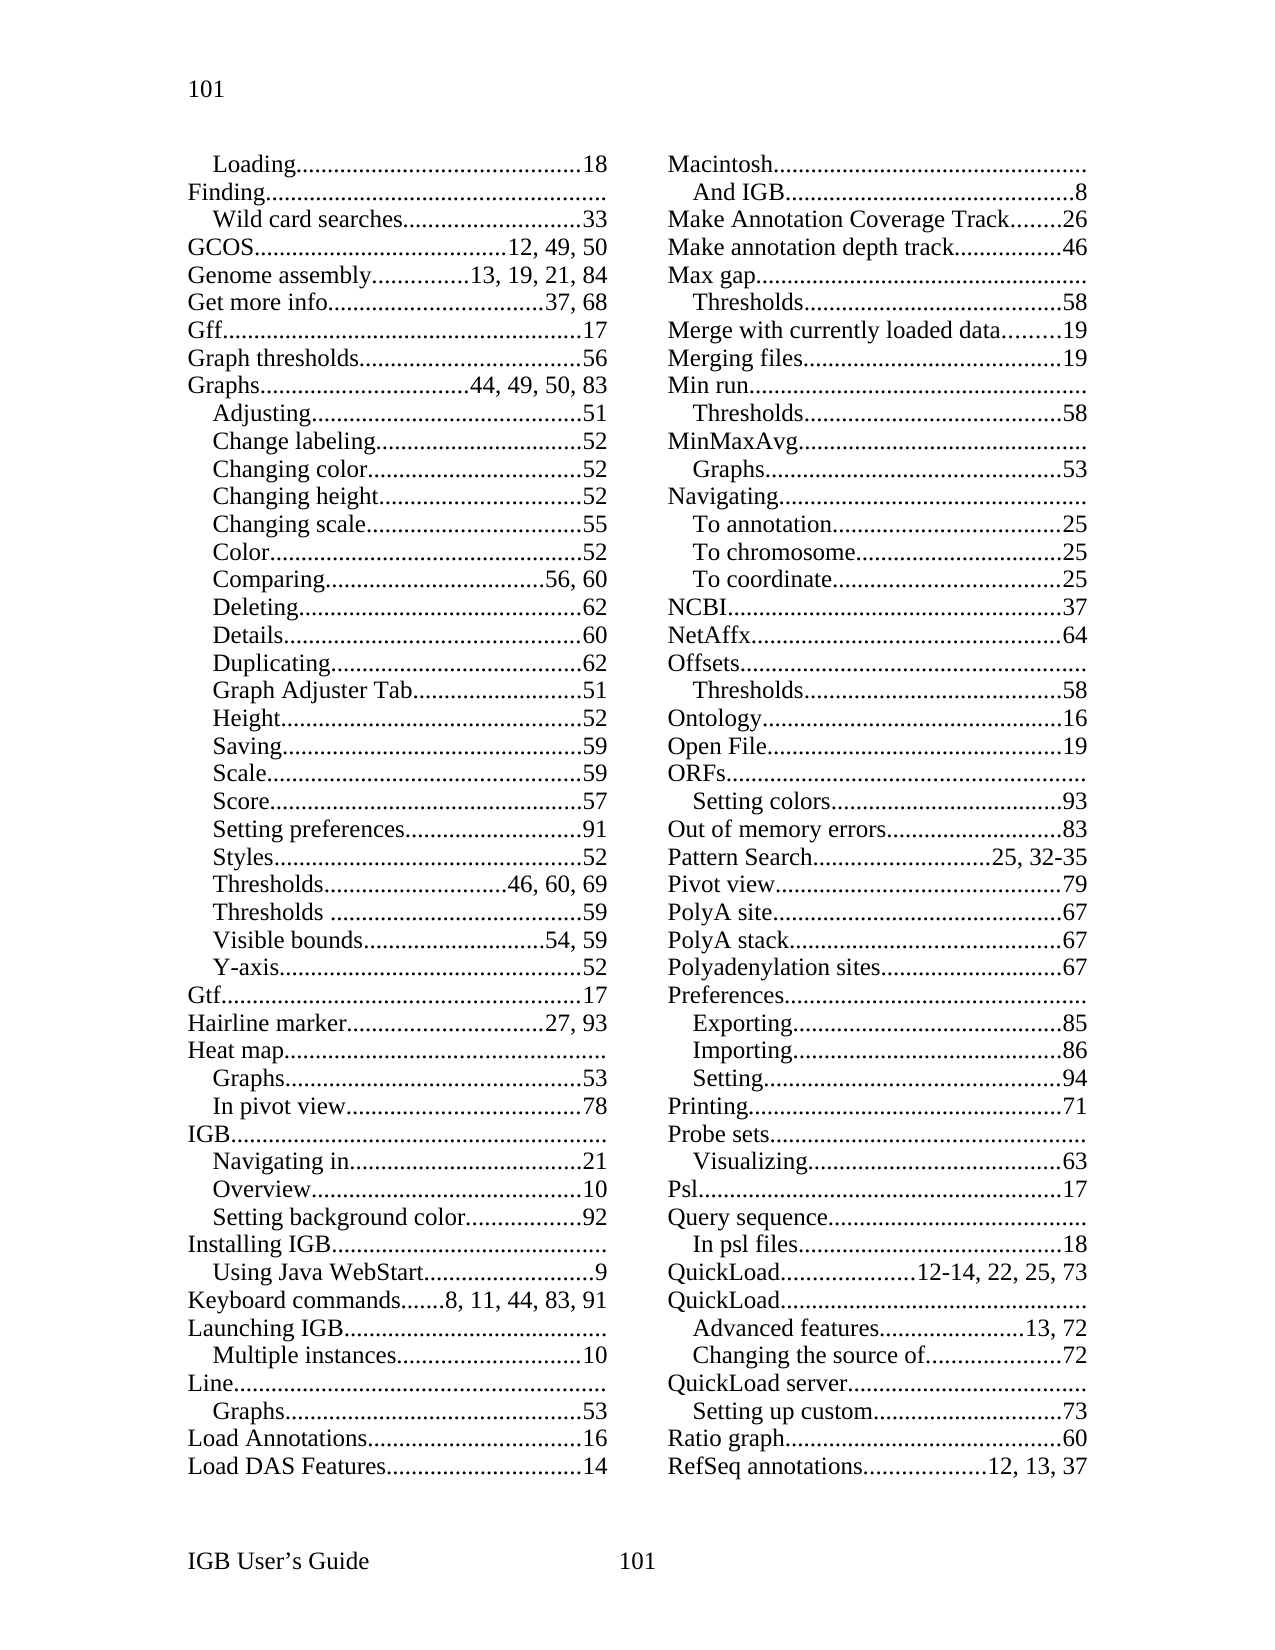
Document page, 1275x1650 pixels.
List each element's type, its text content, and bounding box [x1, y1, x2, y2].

text Gff 17 [187, 316, 607, 344]
text Setting colors 93 [692, 787, 1087, 815]
text Graphs 53 [692, 455, 1087, 482]
text MinMaxAvg [667, 427, 1087, 455]
text Height 52 [212, 704, 607, 732]
text PolyA site 67 [667, 898, 1087, 926]
text Polyadenylation sites 67 [667, 953, 1087, 981]
text Make annotation depth track 46 [667, 233, 1087, 261]
text Comparing 56, 60 [212, 566, 607, 593]
text Hairline marker 27, 93 [187, 1009, 607, 1037]
text In psl files 18 [692, 1231, 1087, 1258]
text Using Java WebStart 9 [212, 1258, 607, 1286]
text Multiple instances 10 [212, 1341, 607, 1369]
text Out of memory errors 83 [667, 815, 1087, 843]
text Wild card searches 33 [212, 205, 607, 233]
text Setting preferences 91 [212, 815, 607, 843]
text Setting up custom 73 [692, 1397, 1087, 1424]
text Navigating in 21 [212, 1147, 607, 1175]
text Overview 10 [212, 1175, 607, 1203]
text Changing the source of 72 [692, 1341, 1087, 1369]
text RefSeq annotations 12, 13, 37 [667, 1452, 1087, 1480]
text Thresholds 58 [692, 676, 1087, 704]
text Heat map [187, 1037, 607, 1064]
text Thresholds 46, 60, 69 [212, 870, 607, 898]
text QuickLoad 12-14, 22, 25, 73 [667, 1258, 1087, 1286]
text Min run [667, 372, 1087, 399]
text Scale 59 [212, 759, 607, 787]
text Load DAS Features 14 [187, 1452, 607, 1480]
text Offsets [667, 649, 1087, 676]
text To coordinate 25 [692, 566, 1087, 593]
text Query sequence [667, 1203, 1087, 1231]
text Macintosh [667, 150, 1087, 178]
text Setting 94 [692, 1064, 1087, 1092]
text Score 57 [212, 787, 607, 815]
text Advanced features 13, 72 [692, 1314, 1087, 1341]
text NetAffx 64 [667, 621, 1087, 649]
text Pivot view 79 [667, 870, 1087, 898]
text In pivot view 78 [212, 1092, 607, 1120]
text Y-axis 52 [212, 953, 607, 981]
text Launching IGB [187, 1314, 607, 1341]
text Changing scale 55 [212, 510, 607, 538]
text Probe sets [667, 1120, 1087, 1147]
text QuickLoad [667, 1286, 1087, 1314]
text Graphs 44, 49, 50, 83 [187, 372, 607, 399]
text Adjusting 51 [212, 399, 607, 427]
text Details 60 [212, 621, 607, 649]
text ORFs [667, 759, 1087, 787]
text PolyA stack 67 [667, 926, 1087, 953]
text Importing 86 [692, 1037, 1087, 1064]
text Changing color 52 [212, 455, 607, 482]
text Exporting 85 [692, 1009, 1087, 1037]
text Load Annotations 16 [187, 1424, 607, 1452]
text Finding [187, 178, 607, 205]
text Thresholds 58 [692, 399, 1087, 427]
text Merge with currently loaded data 19 [667, 316, 1087, 344]
text NCBI 37 [667, 593, 1087, 621]
text To chromosome 25 [692, 538, 1087, 566]
text Thresholds 59 [212, 898, 607, 926]
text Make Annotation Coverage Track 26 [667, 205, 1087, 233]
text Genome assembly 13, 19, 21, 84 [187, 261, 607, 288]
text To annotation 25 [692, 510, 1087, 538]
text Get more info 37, 68 [187, 288, 607, 316]
text Preferences [667, 981, 1087, 1009]
text Styles 52 [212, 843, 607, 870]
text Graphs 53 [212, 1064, 607, 1092]
text Deleting 62 [212, 593, 607, 621]
text Printing 71 [667, 1092, 1087, 1120]
text QuickLoad server [667, 1369, 1087, 1397]
text GCOS 12, 49, 50 [187, 233, 607, 261]
text Gtf 17 [187, 981, 607, 1009]
text Open File 19 [667, 732, 1087, 759]
text Pattern Search 25, 32-35 [667, 843, 1087, 870]
text Ratio graph 60 [667, 1424, 1087, 1452]
text Navigating [667, 482, 1087, 510]
text Graphs 53 [212, 1397, 607, 1424]
text Visualizing 63 [692, 1147, 1087, 1175]
text IGB [187, 1120, 607, 1147]
text Merging files 19 [667, 344, 1087, 372]
text Keyboard commands 8, 11, 44, 83, 91 [187, 1286, 607, 1314]
text Graph Adjuster Tab 51 [212, 676, 607, 704]
text Visible bounds 54, 59 [212, 926, 607, 953]
text Psl 17 [667, 1175, 1087, 1203]
text Changing height 52 [212, 482, 607, 510]
text Line [187, 1369, 607, 1397]
text Graph thresholds 56 [187, 344, 607, 372]
text Setting background color 92 [212, 1203, 607, 1231]
text Thresholds 58 [692, 288, 1087, 316]
text Max gap [667, 261, 1087, 288]
text Color 52 [212, 538, 607, 566]
text And IGB 8 [692, 178, 1087, 205]
text Change labeling 52 [212, 427, 607, 455]
text Installing IGB [187, 1231, 607, 1258]
text Duplicating 62 [212, 649, 607, 676]
text Loading 18 [212, 150, 607, 178]
text Ontology 16 [667, 704, 1087, 732]
text Saving 59 [212, 732, 607, 759]
